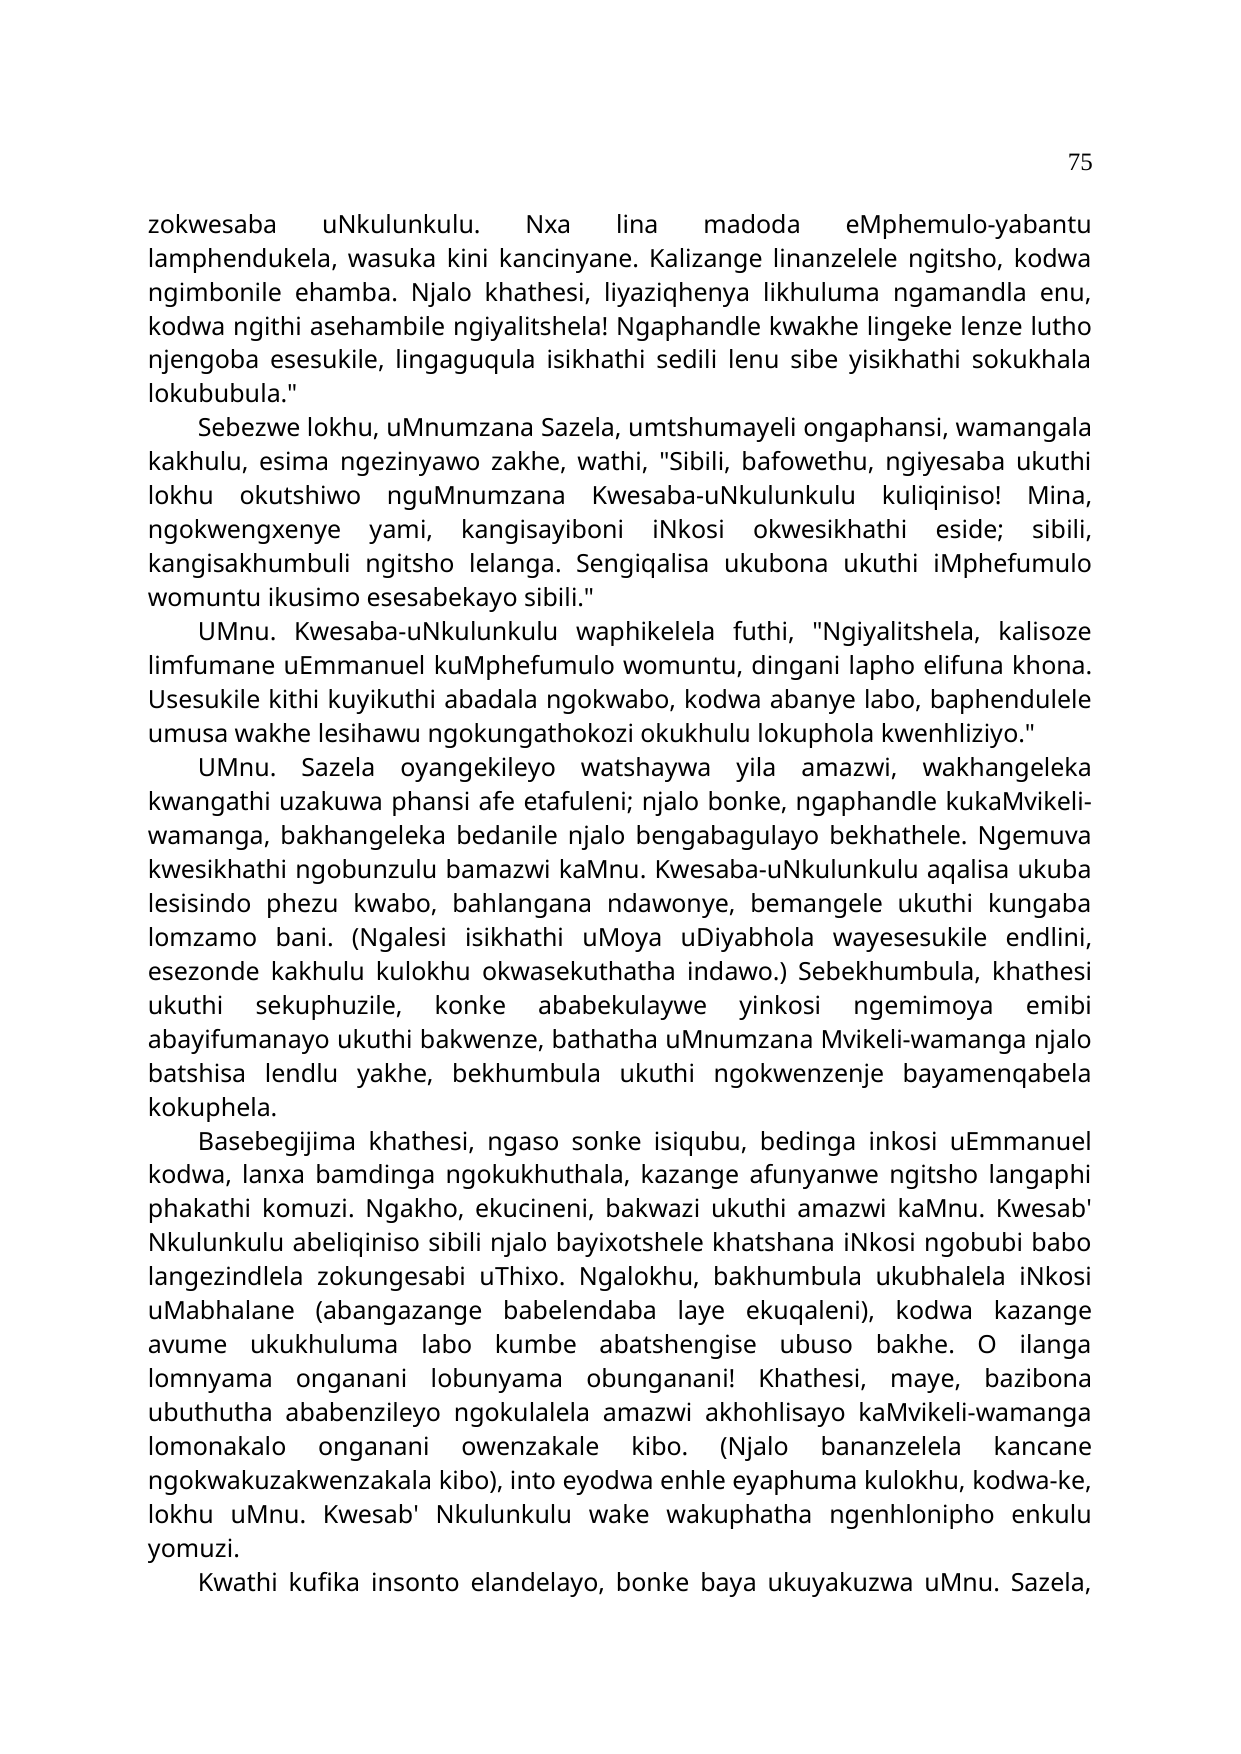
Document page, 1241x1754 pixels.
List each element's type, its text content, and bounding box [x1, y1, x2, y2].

text zokwesaba uNkulunkulu. Nxa lina madoda eMphemulo-yabantu lamphendukela, wasuka kini kancinyane. Kalizange linanzelele ngitsho, kodwa ngimbonile ehamba. Njalo khathesi, liyaziqhenya likhuluma ngamandla enu, kodwa ngithi asehambile ngiyalitshela! Ngaphandle kwakhe lingeke lenze lutho njengoba esesukile, lingaguqula isikhathi sedili lenu sibe yisikhathi sokukhala lokububula." [148, 207, 1093, 410]
text UMnu. Kwesaba-uNkulunkulu waphikelela futhi, "Ngiyalitshela, kalisoze limfumane uEmmanuel kuMphefumulo womuntu, dingani lapho elifuna khona. Usesukile kithi kuyikuthi abadala ngokwabo, kodwa abanye labo, baphendulele umusa wakhe lesihawu ngokungathokozi okukhulu lokuphola kwenhliziyo." [148, 614, 1093, 750]
text UMnu. Sazela oyangekileyo watshaywa yila amazwi, wakhangeleka kwangathi uzakuwa phansi afe etafuleni; njalo bonke, ngaphandle kukaMvikeli-wamanga, bakhangeleka bedanile njalo bengabagulayo bekhathele. Ngemuva kwesikhathi ngobunzulu bamazwi kaMnu. Kwesaba-uNkulunkulu aqalisa ukuba lesisindo phezu kwabo, bahlangana ndawonye, bemangele ukuthi kungaba lomzamo bani. (Ngalesi isikhathi uMoya uDiyabhola wayesesukile endlini, esezonde kakhulu kulokhu okwasekuthatha indawo.) Sebekhumbula, khathesi ukuthi sekuphuzile, konke ababekulaywe yinkosi ngemimoya emibi abayifumanayo ukuthi bakwenze, bathatha uMnumzana Mvikeli-wamanga njalo batshisa lendlu yakhe, bekhumbula ukuthi ngokwenzenje bayamenqabela kokuphela. [148, 750, 1093, 1123]
text Kwathi kufika insonto elandelayo, bonke baya ukuyakuzwa uMnu. Sazela, [148, 1565, 1093, 1599]
text Basebegijima khathesi, ngaso sonke isiqubu, bedinga inkosi uEmmanuel kodwa, lanxa bamdinga ngokukhuthala, kazange afunyanwe ngitsho langaphi phakathi komuzi. Ngakho, ekucineni, bakwazi ukuthi amazwi kaMnu. Kwesab' Nkulunkulu abeliqiniso sibili njalo bayixotshele khatshana iNkosi ngobubi babo langezindlela zokungesabi uThixo. Ngalokhu, bakhumbula ukubhalela iNkosi uMabhalane (abangazange babelendaba laye ekuqaleni), kodwa kazange avume ukukhuluma labo kumbe abatshengise ubuso bakhe. O ilanga lomnyama onganani lobunyama obunganani! Khathesi, maye, bazibona ubuthutha ababenzileyo ngokulalela amazwi akhohlisayo kaMvikeli-wamanga lomonakalo onganani owenzakale kibo. (Njalo bananzelela kancane ngokwakuzakwenzakala kibo), into eyodwa enhle eyaphuma kulokhu, kodwa-ke, lokhu uMnu. Kwesab' Nkulunkulu wake wakuphatha ngenhlonipho enkulu yomuzi. [148, 1123, 1093, 1565]
text Sebezwe lokhu, uMnumzana Sazela, umtshumayeli ongaphansi, wamangala kakhulu, esima ngezinyawo zakhe, wathi, "Sibili, bafowethu, ngiyesaba ukuthi lokhu okutshiwo nguMnumzana Kwesaba-uNkulunkulu kuliqiniso! Mina, ngokwengxenye yami, kangisayiboni iNkosi okwesikhathi eside; sibili, kangisakhumbuli ngitsho lelanga. Sengiqalisa ukubona ukuthi iMphefumulo womuntu ikusimo esesabekayo sibili." [148, 410, 1093, 614]
